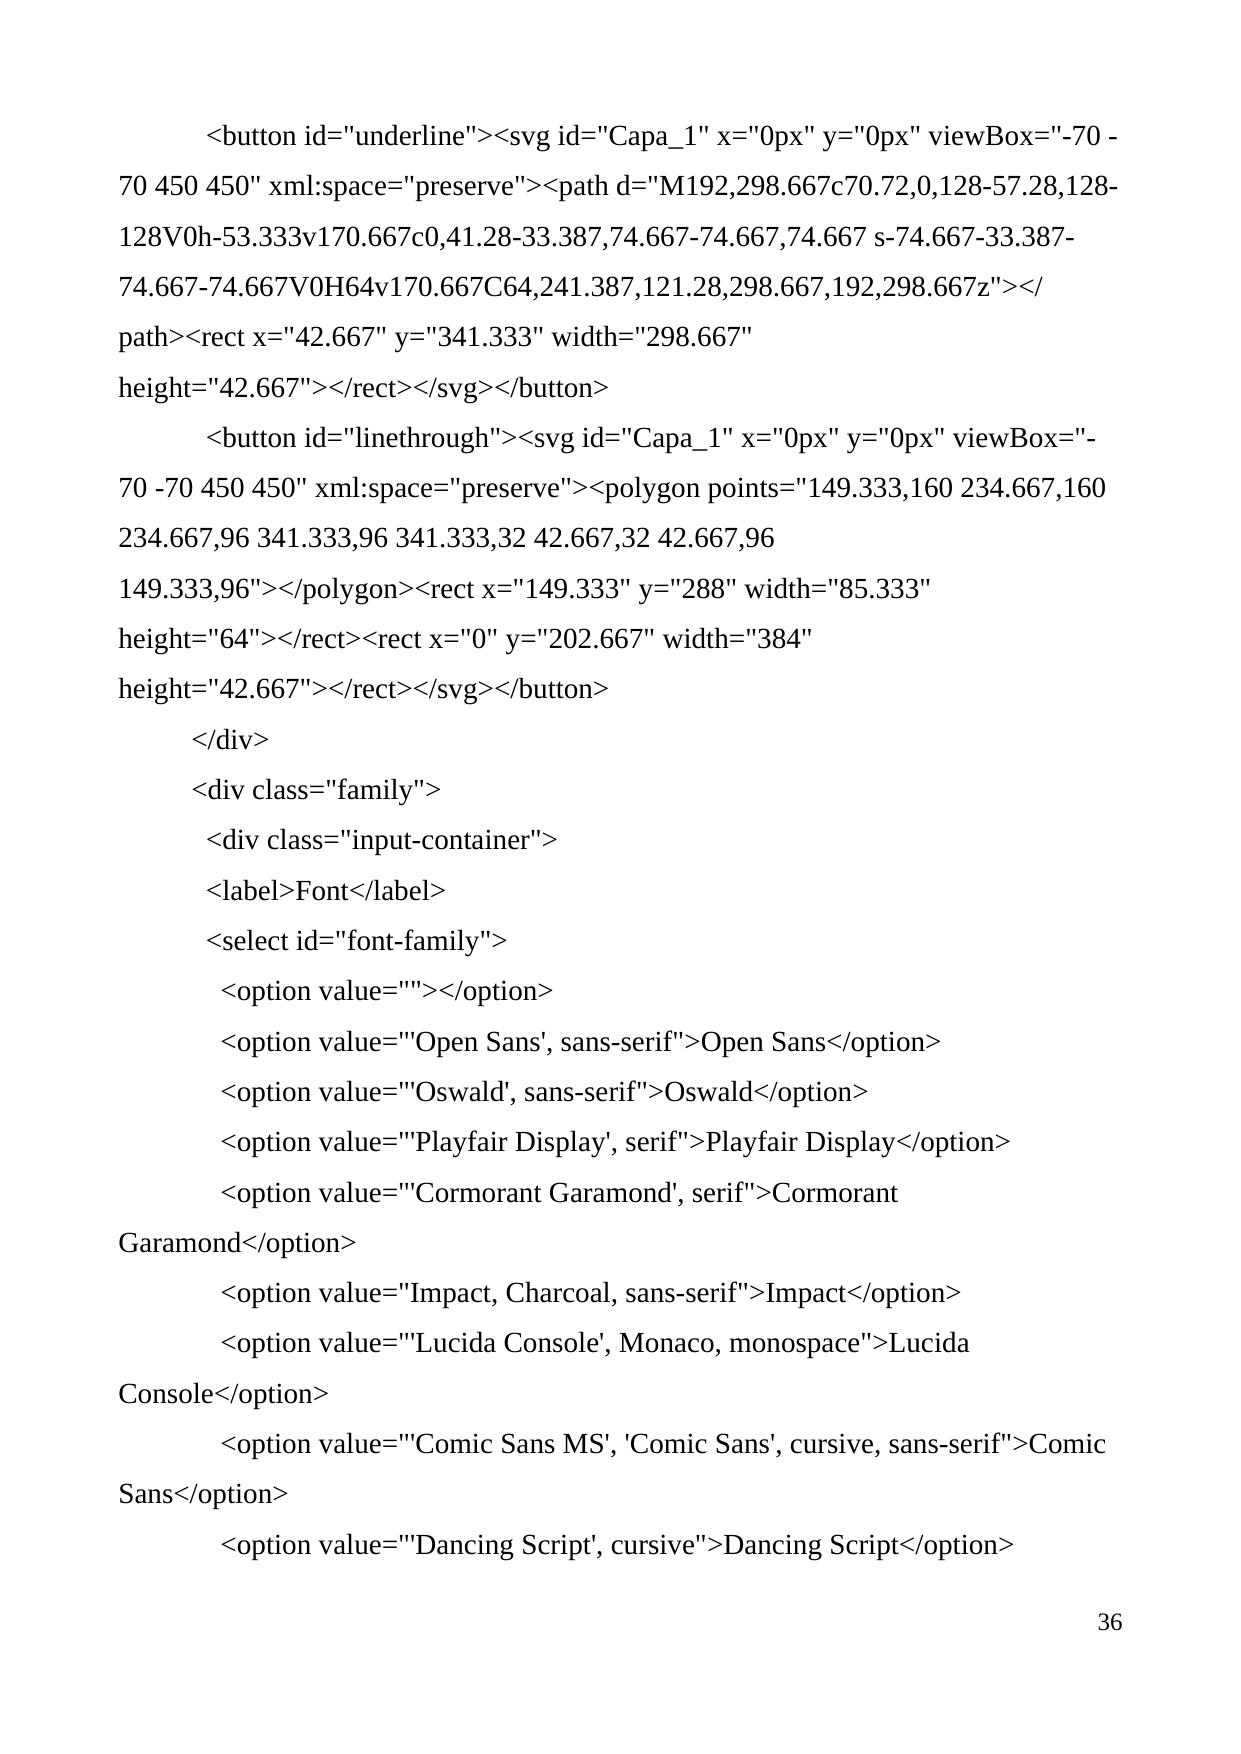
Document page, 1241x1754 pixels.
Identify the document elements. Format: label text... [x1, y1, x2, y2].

text <option value="'Lucida Console', Monaco, monospace">Lucida Console</option> [118, 1326, 1122, 1409]
text <option value="'Playfair Display', serif">Playfair Display</option> [118, 1124, 1122, 1158]
text </div> [118, 722, 1122, 755]
text <button id="underline"><svg id="Capa_1" x="0px" y="0px" viewBox="-70 -70 450 450" xml:space="preserve"><path d="M192,298.667c70.72,0,128-57.28,128-128V0h-53.333v170.667c0,41.28-33.387,74.667-74.667,74.667 s-74.667-33.387-74.667-74.667V0H64v170.667C64,241.387,121.28,298.667,192,298.667z"></path><rect x="42.667" y="341.333" width="298.667" height="42.667"></rect></svg></button> [118, 118, 1122, 403]
text <div class="family"> [118, 772, 1122, 806]
text <label>Font</label> [118, 873, 1122, 906]
text <select id="font-family"> [118, 923, 1122, 957]
text <option value="'Dancing Script', cursive">Dancing Script</option> [118, 1527, 1122, 1560]
text <option value="'Comic Sans MS', 'Comic Sans', cursive, sans-serif">Comic Sans</option> [118, 1426, 1122, 1510]
text <option value="'Cormorant Garamond', serif">Cormorant Garamond</option> [118, 1175, 1122, 1258]
text <option value="'Open Sans', sans-serif">Open Sans</option> [118, 1024, 1122, 1057]
text <button id="linethrough"><svg id="Capa_1" x="0px" y="0px" viewBox="-70 -70 450 450" xml:space="preserve"><polygon points="149.333,160 234.667,160 234.667,96 341.333,96 341.333,32 42.667,32 42.667,96 149.333,96"></polygon><rect x="149.333" y="288" width="85.333" height="64"></rect><rect x="0" y="202.667" width="384" height="42.667"></rect></svg></button> [118, 420, 1122, 705]
text <option value=""></option> [118, 973, 1122, 1007]
text <option value="Impact, Charcoal, sans-serif">Impact</option> [118, 1275, 1122, 1309]
text <div class="input-container"> [118, 822, 1122, 856]
text <option value="'Oswald', sans-serif">Oswald</option> [118, 1074, 1122, 1108]
